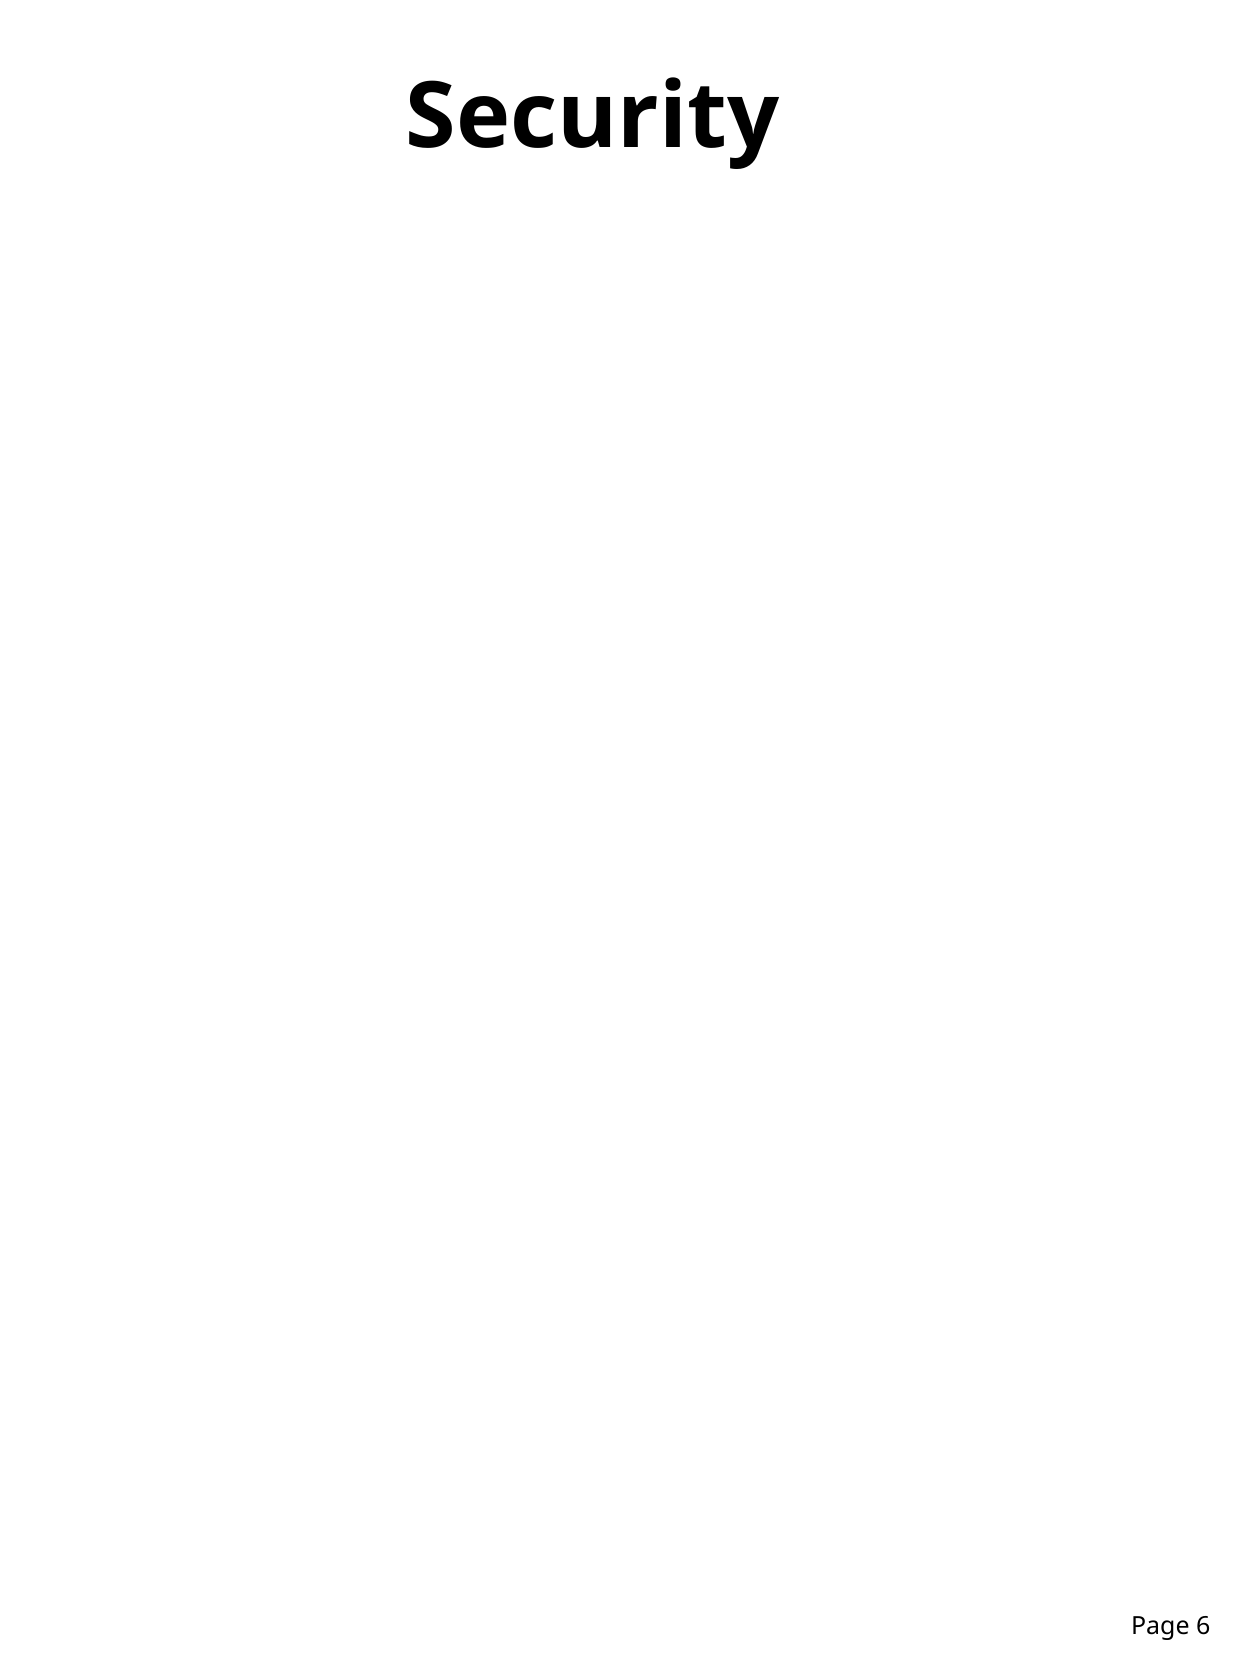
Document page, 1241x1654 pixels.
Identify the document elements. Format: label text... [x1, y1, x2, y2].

text_box Security [391, 41, 850, 164]
text_box Page 6 [1116, 1600, 1241, 1654]
